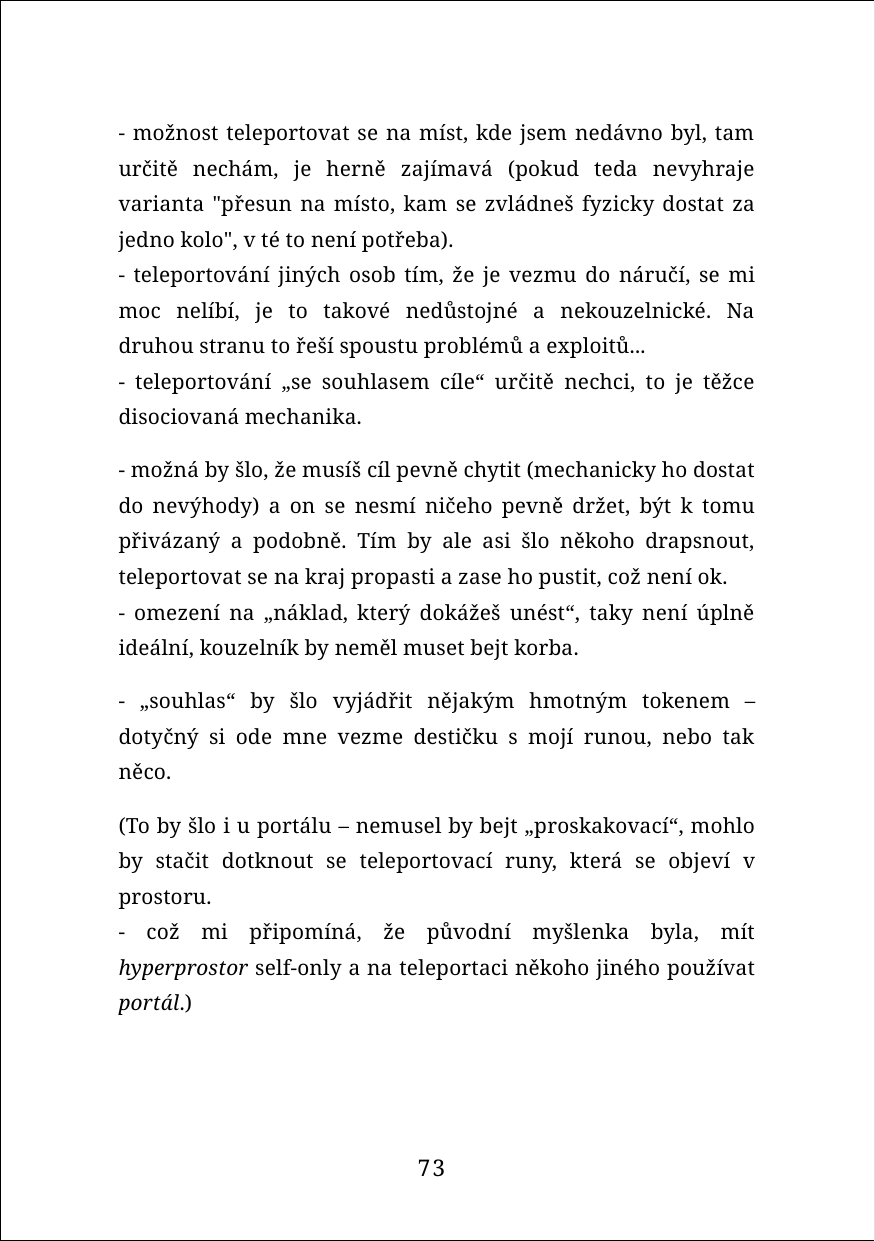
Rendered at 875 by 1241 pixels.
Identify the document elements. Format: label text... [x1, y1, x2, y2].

text - „souhlas“ by šlo vyjádřit nějakým hmotným tokenem – dotyčný si ode mne vezme destičku s mojí runou, nebo tak něco. [118, 686, 756, 786]
text - možná by šlo, že musíš cíl pevně chytit (mechanicky ho dostat do nevýhody) a on se nesmí ničeho pevně držet, být k tomu přivázaný a podobně. Tím by ale asi šlo někoho drapsnout, teleportovat se na kraj propasti a zase ho pustit, což není ok. - omezení na „náklad, který dokážeš unést“, taky není úplně ideální, kouzelník by neměl muset bejt korba. [118, 456, 756, 662]
text (To by šlo i u portálu – nemusel by bejt „proskakovací“, mohlo by stačit dotknout se teleportovací runy, která se objeví v prostoru. - což mi připomíná, že původní myšlenka byla, mít hyperprostor self-only a na teleportaci někoho jiného používat portál.) [118, 811, 756, 1017]
text - možnost teleportovat se na míst, kde jsem nedávno byl, tam určitě nechám, je herně zajímavá (pokud teda nevyhraje varianta "přesun na místo, kam se zvládneš fyzicky dostat za jedno kolo", v té to není potřeba). - teleportování jiných osob tím, že je vezmu do náručí, se mi moc nelíbí, je to takové nedůstojné a nekouzelnické. Na druhou stranu to řeší spoustu problémů a exploitů... - teleportování „se souhlasem cíle“ určitě nechci, to je těžce disociovaná mechanika. [118, 118, 756, 431]
